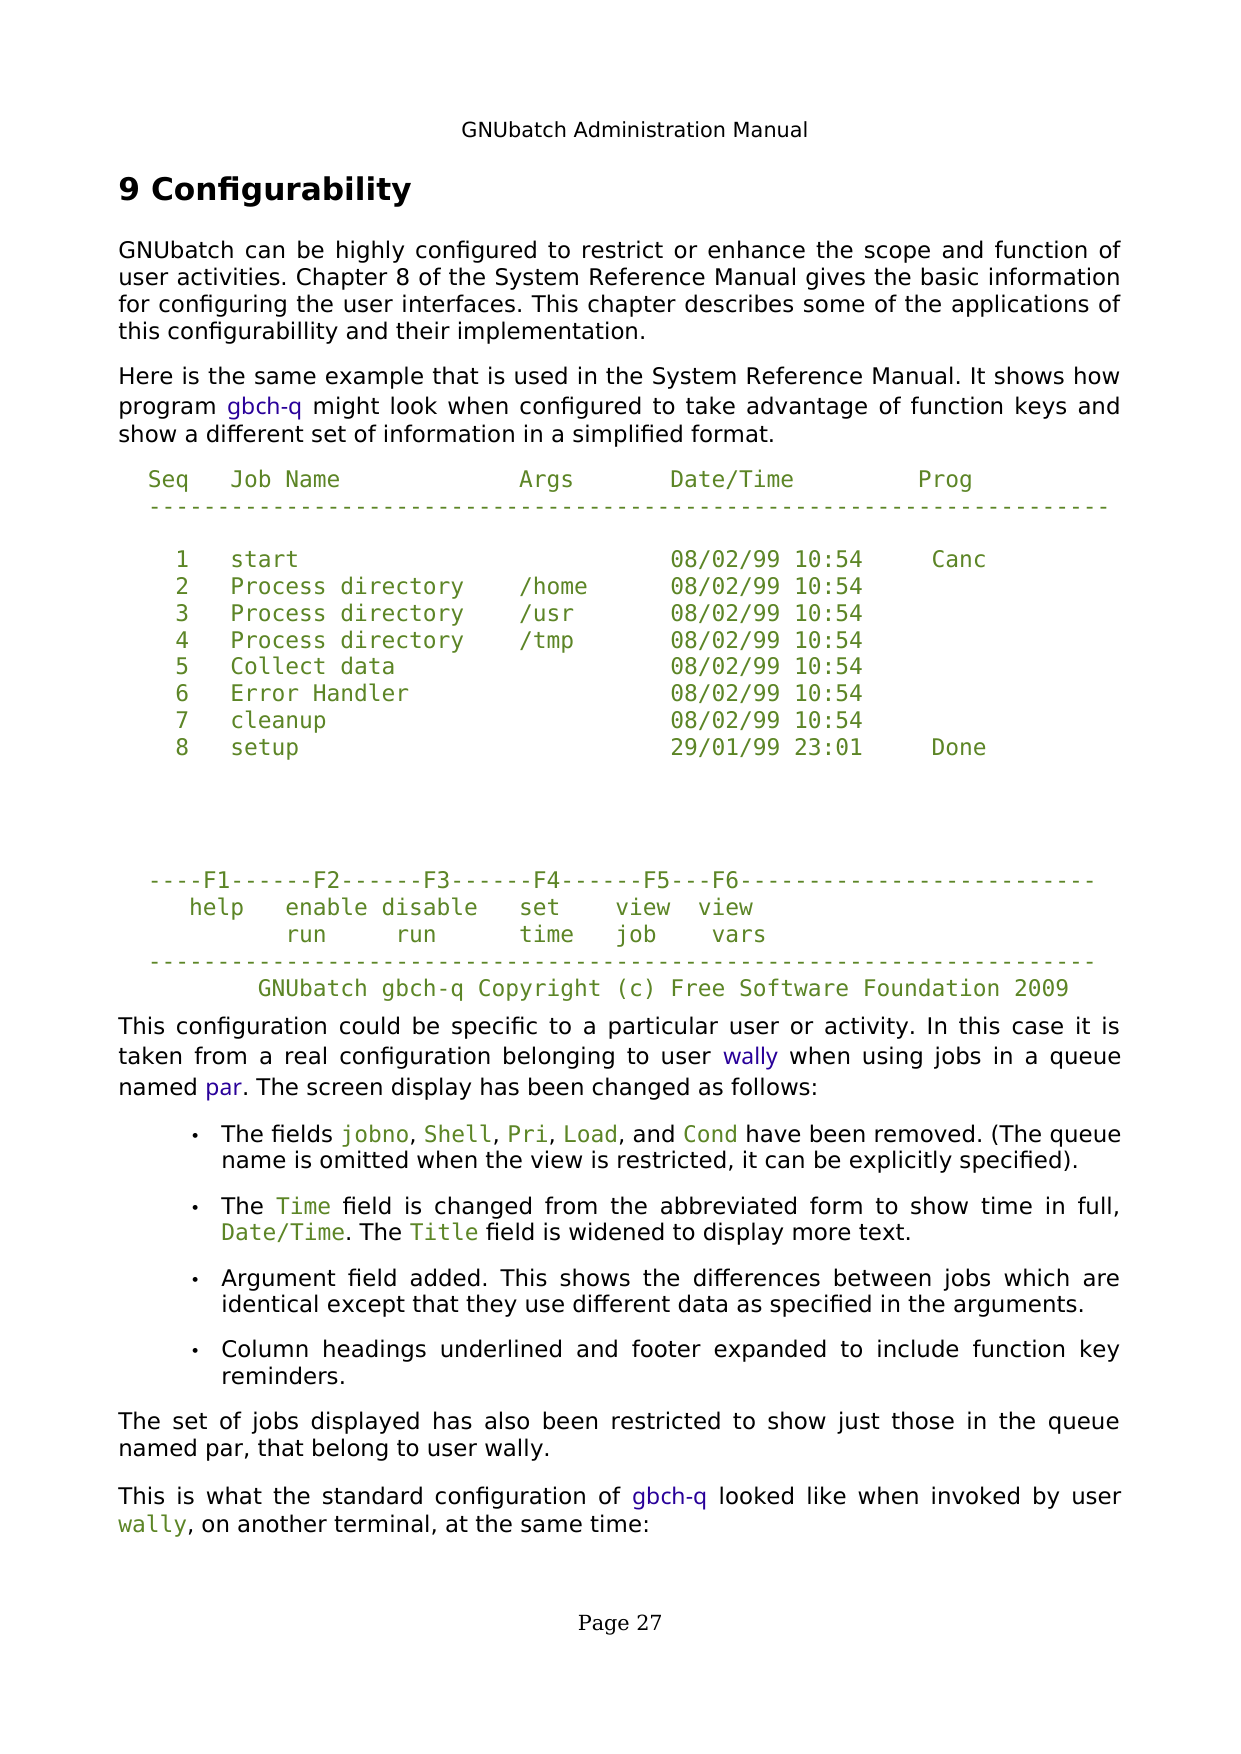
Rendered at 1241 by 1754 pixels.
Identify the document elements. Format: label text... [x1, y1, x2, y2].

text 7 cleanup 08/02/99 10:54 [148, 707, 1122, 734]
text This configuration could be specific to a particular user or activity. In this case it is taken from a real configuration belonging to user wally when using jobs in a queue named par. The screen display has been changed as follows: [118, 1013, 1122, 1103]
text ----F1------F2------F3------F4------F5---F6-------------------------- [148, 868, 1122, 894]
list Argument field added. This shows the differences between jobs which are identical except that they use different data as specified in the arguments. [192, 1265, 1122, 1318]
text run run time job vars [148, 921, 1122, 948]
text Here is the same example that is used in the System Reference Manual. It shows how program gbch-q might look when configured to take advantage of function keys and show a different set of information in a simplified format. [118, 363, 1122, 448]
subtitle Configurability [118, 172, 1122, 208]
text 5 Collect data 08/02/99 10:54 [148, 653, 1122, 680]
text 2 Process directory /home 08/02/99 10:54 [148, 573, 1122, 600]
list The Time field is changed from the abbreviated form to show time in full, Date/Time. The Title field is widened to display more text. [192, 1193, 1122, 1246]
text GNUbatch can be highly configured to restrict or enhance the scope and function of user activities. Chapter 8 of the System Reference Manual gives the basic information for configuring the user interfaces. This chapter describes some of the applications of this configurabillity and their implementation. [118, 238, 1122, 345]
text 1 start 08/02/99 10:54 Canc [148, 546, 1122, 573]
text 6 Error Handler 08/02/99 10:54 [148, 680, 1122, 707]
text 4 Process directory /tmp 08/02/99 10:54 [148, 627, 1122, 653]
text 3 Process directory /usr 08/02/99 10:54 [148, 600, 1122, 627]
list The fields jobno, Shell, Pri, Load, and Cond have been removed. (The queue name is omitted when the view is restricted, it can be explicitly specified). [192, 1121, 1122, 1174]
list Column headings underlined and footer expanded to include function key reminders. [192, 1337, 1122, 1390]
text Seq Job Name Args Date/Time Prog [148, 466, 1122, 493]
text 8 setup 29/01/99 23:01 Done [148, 734, 1122, 761]
text This is what the standard configuration of gbch-q looked like when invoked by user wally, on another terminal, at the same time: [118, 1480, 1122, 1538]
text --------------------------------------------------------------------- [148, 948, 1122, 975]
text The set of jobs displayed has also been restricted to show just those in the queue named par, that belong to user wally. [118, 1408, 1122, 1462]
text ---------------------------------------------------------------------- [148, 493, 1122, 520]
text help enable disable set view view [148, 894, 1122, 921]
text GNUbatch gbch-q Copyright (c) Free Software Foundation 2009 [148, 975, 1122, 1002]
